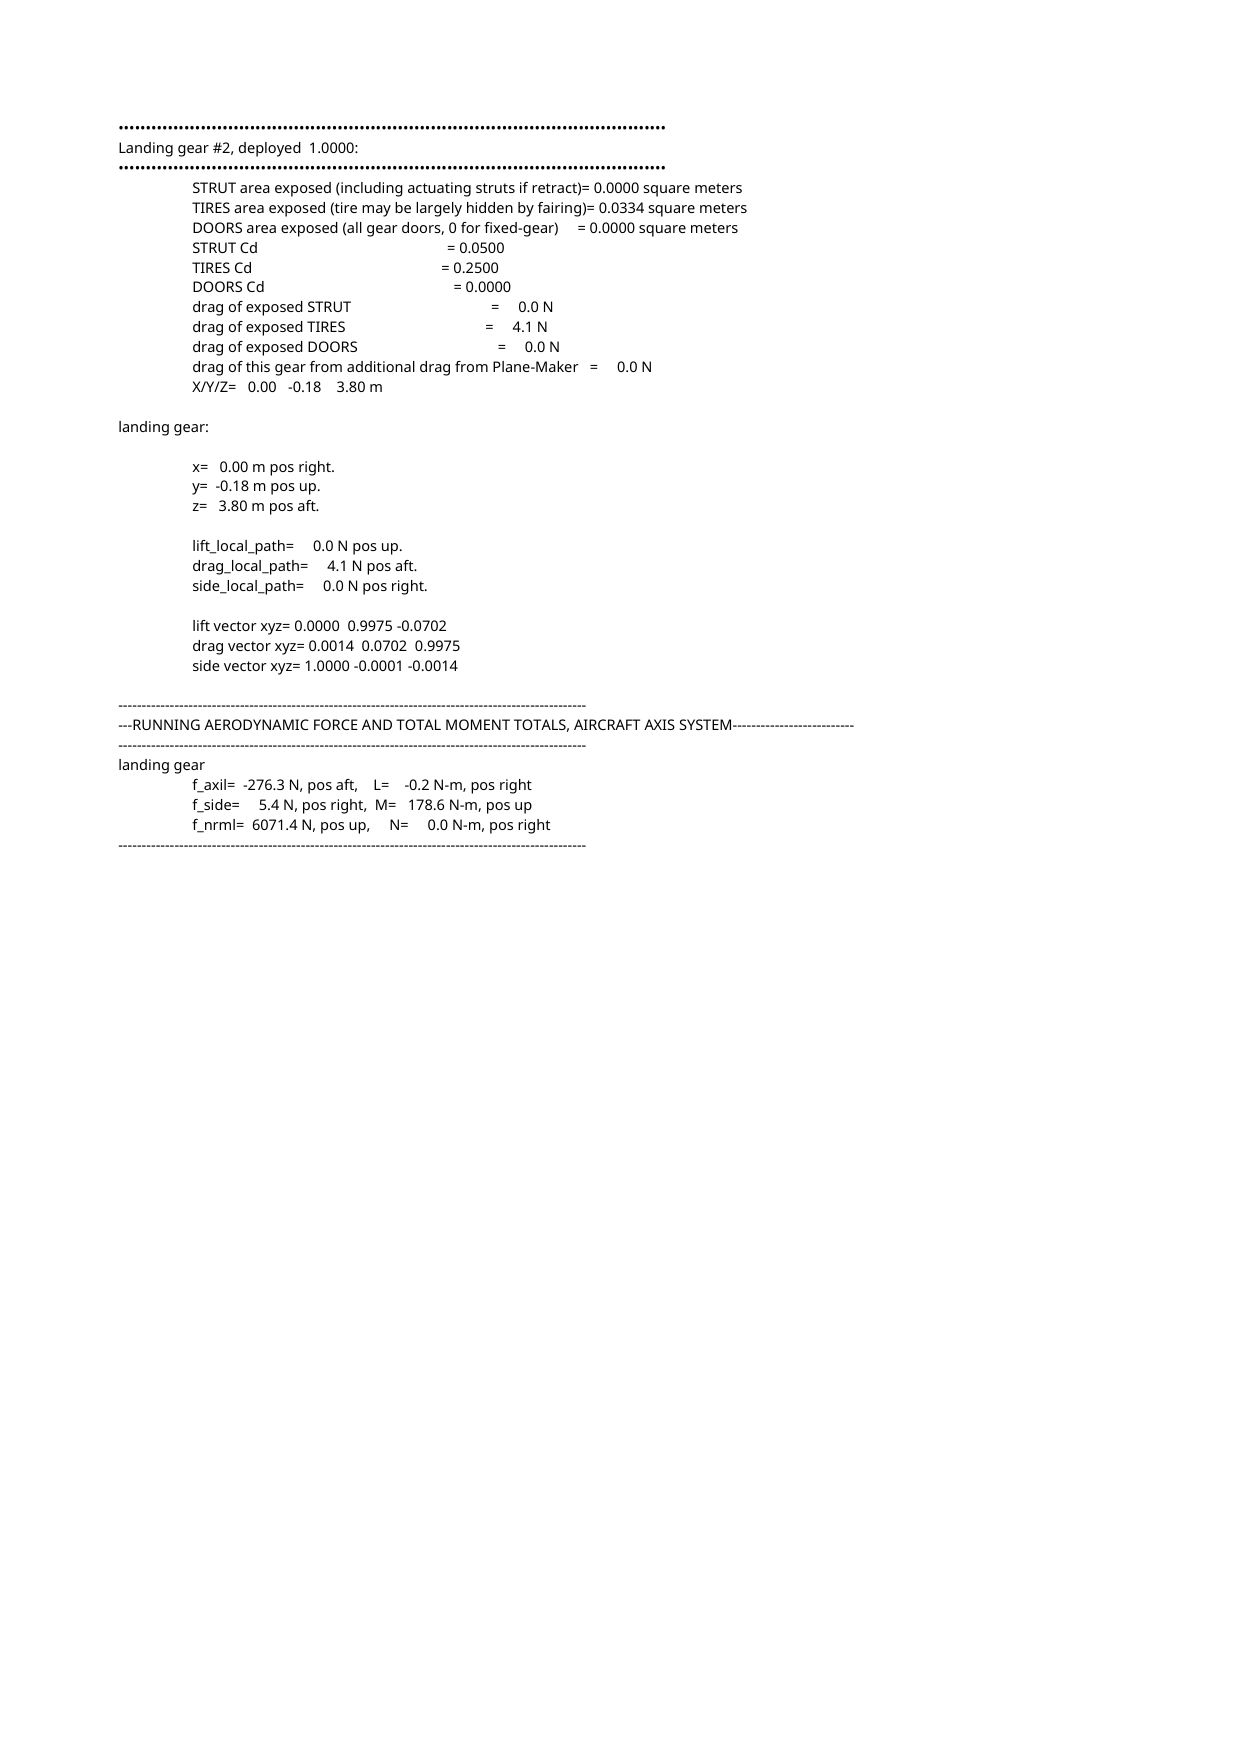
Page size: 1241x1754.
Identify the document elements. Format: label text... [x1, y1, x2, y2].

text landing gear: [118, 417, 1122, 436]
text ---------------------------------------------------------------------------------------------------- [118, 735, 1122, 755]
text TIRES Cd = 0.2500 [118, 257, 1122, 277]
text drag of this gear from additional drag from Plane-Maker = 0.0 N [118, 357, 1122, 377]
text f_nrml= 6071.4 N, pos up, N= 0.0 N-m, pos right [118, 814, 1122, 834]
text ---------------------------------------------------------------------------------------------------- [118, 695, 1122, 715]
text f_side= 5.4 N, pos right, M= 178.6 N-m, pos up [118, 794, 1122, 814]
text ---------------------------------------------------------------------------------------------------- [118, 834, 1122, 854]
text X/Y/Z= 0.00 -0.18 3.80 m [118, 377, 1122, 397]
text ---RUNNING AERODYNAMIC FORCE AND TOTAL MOMENT TOTALS, AIRCRAFT AXIS SYSTEM-------------------------- [118, 715, 1122, 735]
text DOORS area exposed (all gear doors, 0 for fixed-gear) = 0.0000 square meters [118, 218, 1122, 237]
text f_axil= -276.3 N, pos aft, L= -0.2 N-m, pos right [118, 775, 1122, 794]
text x= 0.00 m pos right. [118, 456, 1122, 476]
text DOORS Cd = 0.0000 [118, 277, 1122, 297]
text TIRES area exposed (tire may be largely hidden by fairing)= 0.0334 square meters [118, 198, 1122, 218]
text drag of exposed STRUT = 0.0 N [118, 297, 1122, 317]
text drag of exposed DOORS = 0.0 N [118, 337, 1122, 357]
text lift vector xyz= 0.0000 0.9975 -0.0702 [118, 616, 1122, 635]
text drag vector xyz= 0.0014 0.0702 0.9975 [118, 635, 1122, 655]
text y= -0.18 m pos up. [118, 476, 1122, 496]
text Landing gear #2, deployed 1.0000: [118, 138, 1122, 158]
text STRUT area exposed (including actuating struts if retract)= 0.0000 square meters [118, 178, 1122, 198]
text STRUT Cd = 0.0500 [118, 237, 1122, 257]
text side_local_path= 0.0 N pos right. [118, 576, 1122, 596]
text •••••••••••••••••••••••••••••••••••••••••••••••••••••••••••••••••••••••••••••••••••••••••••••••••••• [118, 158, 1122, 178]
text lift_local_path= 0.0 N pos up. [118, 536, 1122, 556]
text drag_local_path= 4.1 N pos aft. [118, 556, 1122, 576]
text drag of exposed TIRES = 4.1 N [118, 317, 1122, 337]
text landing gear [118, 755, 1122, 775]
text side vector xyz= 1.0000 -0.0001 -0.0014 [118, 655, 1122, 675]
text z= 3.80 m pos aft. [118, 496, 1122, 516]
text •••••••••••••••••••••••••••••••••••••••••••••••••••••••••••••••••••••••••••••••••••••••••••••••••••• [118, 118, 1122, 138]
